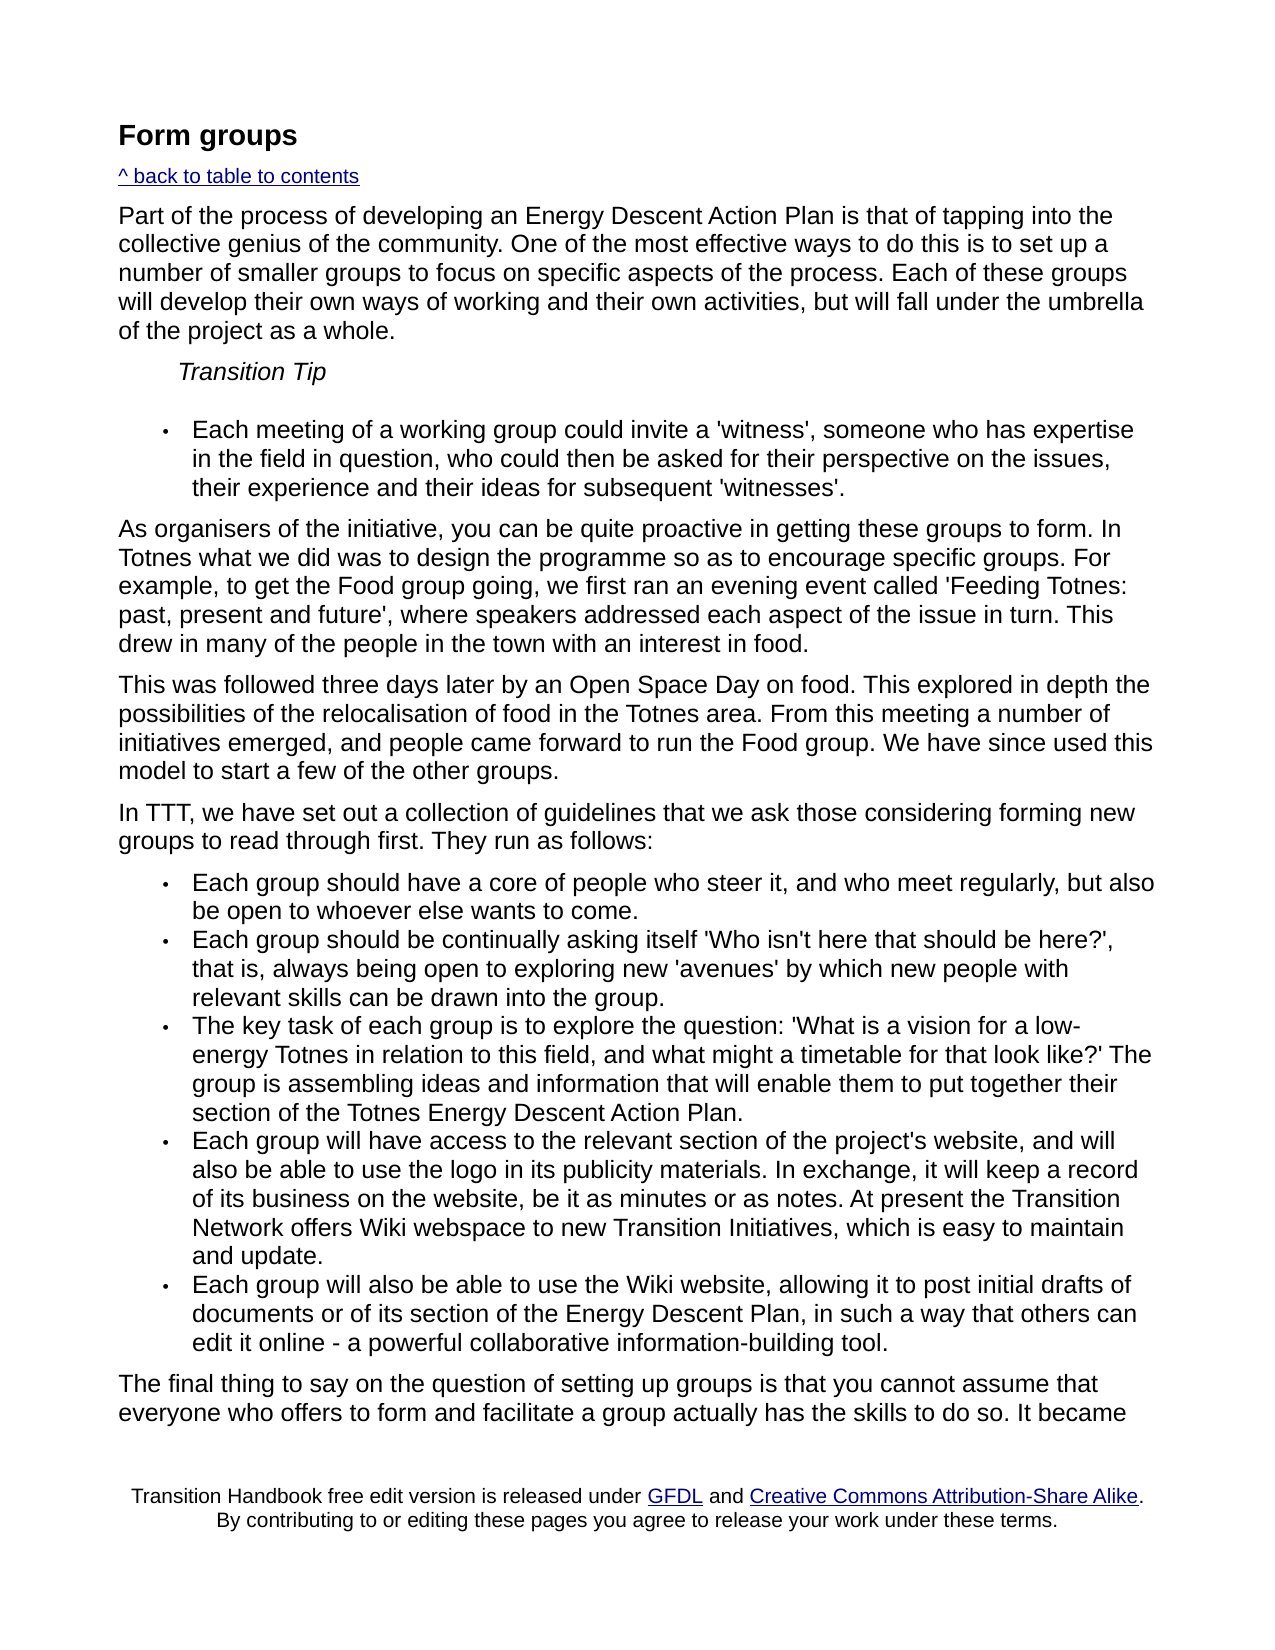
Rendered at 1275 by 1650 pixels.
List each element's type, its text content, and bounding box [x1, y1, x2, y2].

list Each group should have a core of people who steer it, and who meet regularly, but also be open to whoever else wants to come. [162, 868, 1157, 925]
subtitle Form groups [118, 118, 1157, 152]
list Transition Tip [177, 357, 1157, 386]
list Each group should be continually asking itself 'Who isn't here that should be here?', that is, always being open to exploring new 'avenues' by which new people with relevant skills can be drawn into the group. [162, 925, 1157, 1011]
list The key task of each group is to explore the question: 'What is a vision for a low-energy Totnes in relation to this field, and what might a timetable for that look like?' The group is assembling ideas and information that will enable them to put together their section of the Totnes Energy Descent Action Plan. [162, 1011, 1157, 1126]
text As organisers of the initiative, you can be quite proactive in getting these groups to form. In Totnes what we did was to design the programme so as to encourage specific groups. For example, to get the Food group going, we first ran an evening event called 'Feeding Totnes: past, present and future', where speakers addressed each aspect of the issue in turn. This drew in many of the people in the town with an interest in food. [118, 514, 1157, 658]
text The final thing to say on the question of setting up groups is that you cannot assume that everyone who offers to form and facilitate a group actually has the skills to do so. It became [118, 1369, 1157, 1426]
list Each group will also be able to use the Wiki website, allowing it to post initial drafts of documents or of its section of the Energy Descent Plan, in such a way that others can edit it online - a powerful collaborative information-building tool. [162, 1270, 1157, 1356]
text This was followed three days later by an Open Space Day on food. This explored in depth the possibilities of the relocalisation of food in the Totnes area. From this meeting a number of initiatives emerged, and people came forward to run the Food group. We have since used this model to start a few of the other groups. [118, 670, 1157, 785]
text ^ back to table to contents [118, 164, 1157, 188]
list Each group will have access to the relevant section of the project's website, and will also be able to use the logo in its publicity materials. In exchange, it will keep a record of its business on the website, be it as minutes or as notes. At present the Transition Network offers Wiki webspace to new Transition Initiatives, which is easy to maintain and update. [162, 1126, 1157, 1270]
text In TTT, we have set out a collection of guidelines that we ask those considering forming new groups to read through first. They run as follows: [118, 798, 1157, 855]
list Each meeting of a working group could invite a 'witness', someone who has expertise in the field in question, who could then be asked for their perspective on the issues, their experience and their ideas for subsequent 'witnesses'. [162, 415, 1157, 501]
text Part of the process of developing an Energy Descent Action Plan is that of tapping into the collective genius of the community. One of the most effective ways to do this is to set up a number of smaller groups to focus on specific aspects of the process. Each of these groups will develop their own ways of working and their own activities, but will fall under the umbrella of the project as a whole. [118, 201, 1157, 344]
